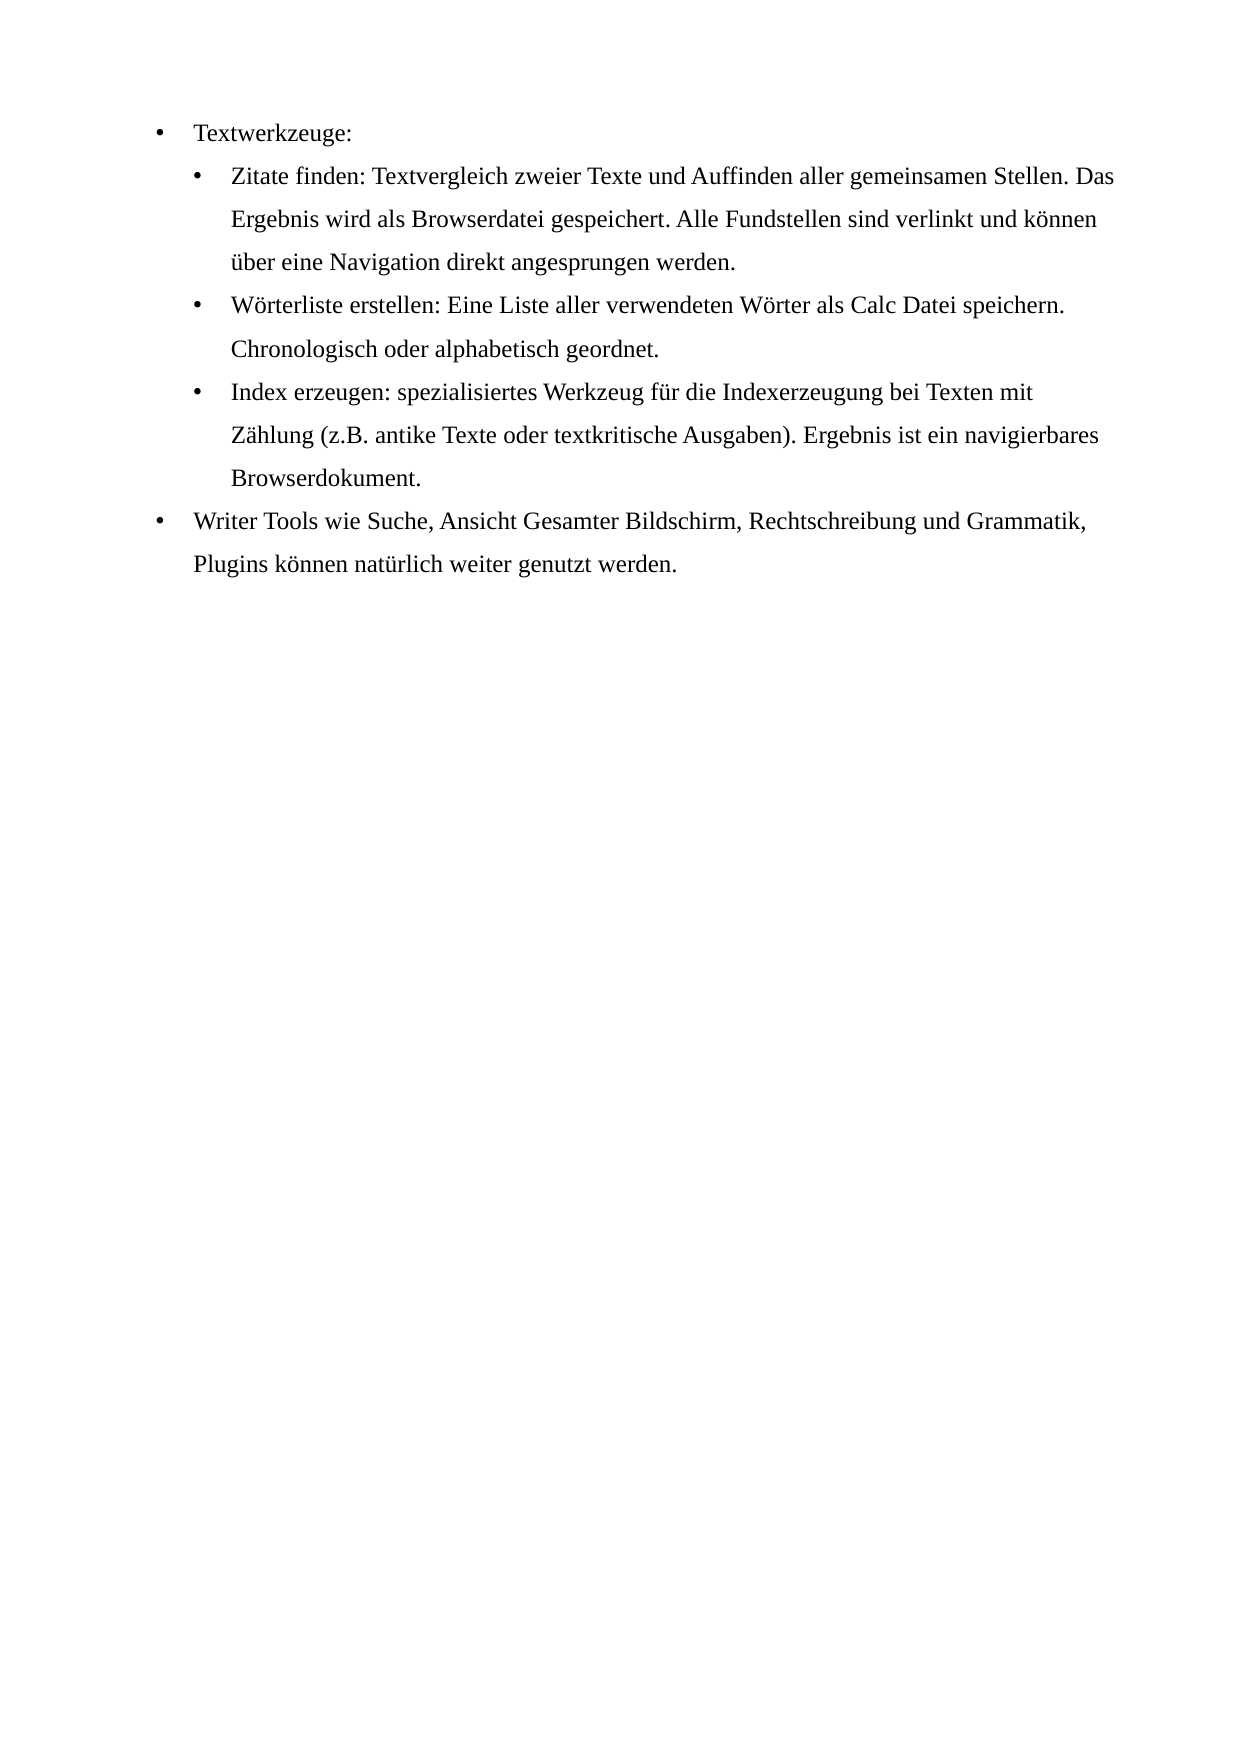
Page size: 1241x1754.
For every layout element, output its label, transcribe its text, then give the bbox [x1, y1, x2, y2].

list Textwerkzeuge: [156, 118, 1122, 147]
list Writer Tools wie Suche, Ansicht Gesamter Bildschirm, Rechtschreibung und Grammatik, Plugins können natürlich weiter genutzt werden. [156, 506, 1122, 578]
list Index erzeugen: spezialisiertes Werkzeug für die Indexerzeugung bei Texten mit Zählung (z.B. antike Texte oder textkritische Ausgaben). Ergebnis ist ein navigierbares Browserdokument. [193, 377, 1122, 492]
list Wörterliste erstellen: Eine Liste aller verwendeten Wörter als Calc Datei speichern. Chronologisch oder alphabetisch geordnet. [193, 291, 1122, 362]
list Zitate finden: Textvergleich zweier Texte und Auffinden aller gemeinsamen Stellen. Das Ergebnis wird als Browserdatei gespeichert. Alle Fundstellen sind verlinkt und können über eine Navigation direkt angesprungen werden. [193, 161, 1122, 276]
